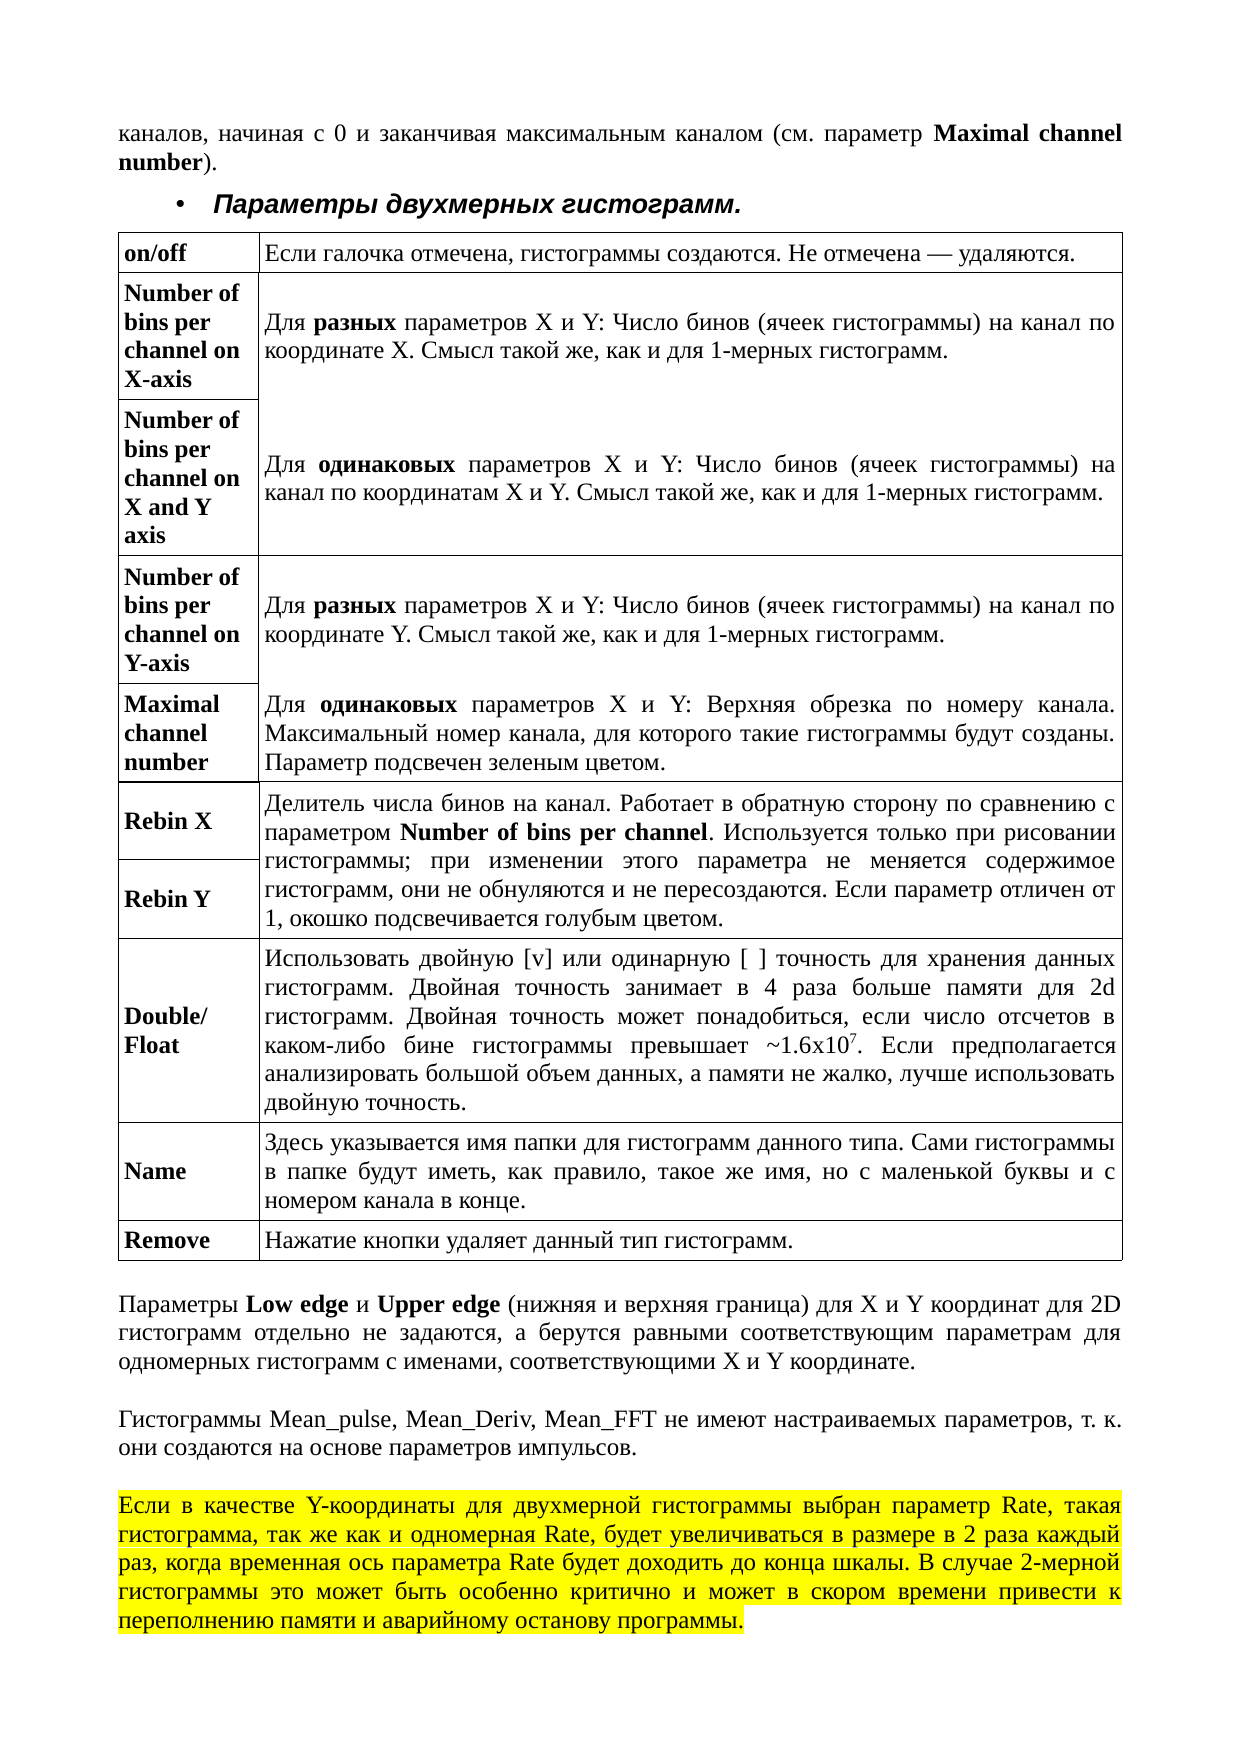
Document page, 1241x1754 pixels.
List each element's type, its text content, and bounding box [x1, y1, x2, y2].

table_cell Number of bins per channel on X and Y axis [119, 400, 258, 555]
table_cell Remove [119, 1221, 259, 1260]
table_cell Name [119, 1123, 259, 1219]
table_cell Rebin Y [119, 860, 259, 938]
text каналов, начиная с 0 и заканчивая максимальным каналом (см. параметр Maximal channel number). [118, 118, 1122, 176]
table_cell Использовать двойную [v] или одинарную [ ] точность для хранения данных гистограмм. Двойная точность занимает в 4 раза больше памяти для 2d гистограмм. Двойная точность может понадобиться, если число отсчетов в каком-либо бине гистограммы превышает ~1.6х107. Если предполагается анализировать большой объем данных, а памяти не жалко, лучше использовать двойную точность. [260, 939, 1122, 1122]
table_cell Double/Float [119, 939, 259, 1122]
text Если в качестве Y-координаты для двухмерной гистограммы выбран параметр Rate, такая гистограмма, так же как и одномерная Rate, будет увеличиваться в размере в 2 раза каждый раз, когда временная ось параметра Rate будет доходить до конца шкалы. В случае 2-мерной гистограммы это может быть особенно критично и может в скором времени привести к переполнению памяти и аварийному останову программы. [118, 1490, 1122, 1634]
table_cell Для разных параметров X и Y: Число бинов (ячеек гистограммы) на канал по координате Y. Смысл такой же, как и для 1-мерных гистограмм. [259, 556, 1122, 683]
table_cell Number of bins per channel on Y-axis [119, 556, 258, 683]
table_cell Для одинаковых параметров X и Y: Число бинов (ячеек гистограммы) на канал по координатам X и Y. Смысл такой же, как и для 1-мерных гистограмм. [259, 399, 1122, 555]
table_cell Для разных параметров X и Y: Число бинов (ячеек гистограммы) на канал по координате X. Смысл такой же, как и для 1-мерных гистограмм. [259, 273, 1122, 399]
text Параметры Low edge и Upper edge (нижняя и верхняя граница) для X и Y координат для 2D гистограмм отдельно не задаются, а берутся равными соответствующим параметрам для одномерных гистограмм с именами, соответствующими X и Y координате. [118, 1289, 1122, 1375]
text Гистограммы Mean_pulse, Mean_Deriv, Mean_FFT не имеют настраиваемых параметров, т. к. они создаются на основе параметров импульсов. [118, 1404, 1122, 1461]
table_cell Maximal channel number [119, 684, 258, 781]
table_cell Rebin X [119, 783, 259, 858]
table_header Если галочка отмечена, гистограммы создаются. Не отмечена — удаляются. [260, 233, 1122, 272]
table_cell Нажатие кнопки удаляет данный тип гистограмм. [260, 1221, 1122, 1260]
table_header on/off [119, 233, 259, 272]
table_cell Здесь указывается имя папки для гистограмм данного типа. Сами гистограммы в папке будут иметь, как правило, такое же имя, но с маленькой буквы и с номером канала в конце. [260, 1123, 1122, 1219]
table_cell Number of bins per channel on X-axis [119, 273, 258, 399]
table_cell Делитель числа бинов на канал. Работает в обратную сторону по сравнению с параметром Number of bins per channel. Используется только при рисовании гистограммы; при изменении этого параметра не меняется содержимое гистограмм, они не обнуляются и не пересоздаются. Если параметр отличен от 1, окошко подсвечивается голубым цветом. [260, 782, 1122, 938]
table_cell Для одинаковых параметров X и Y: Верхняя обрезка по номеру канала. Максимальный номер канала, для которого такие гистограммы будут созданы. Параметр подсвечен зеленым цветом. [259, 683, 1122, 781]
subtitle Параметры двухмерных гистограмм. [176, 188, 1122, 219]
